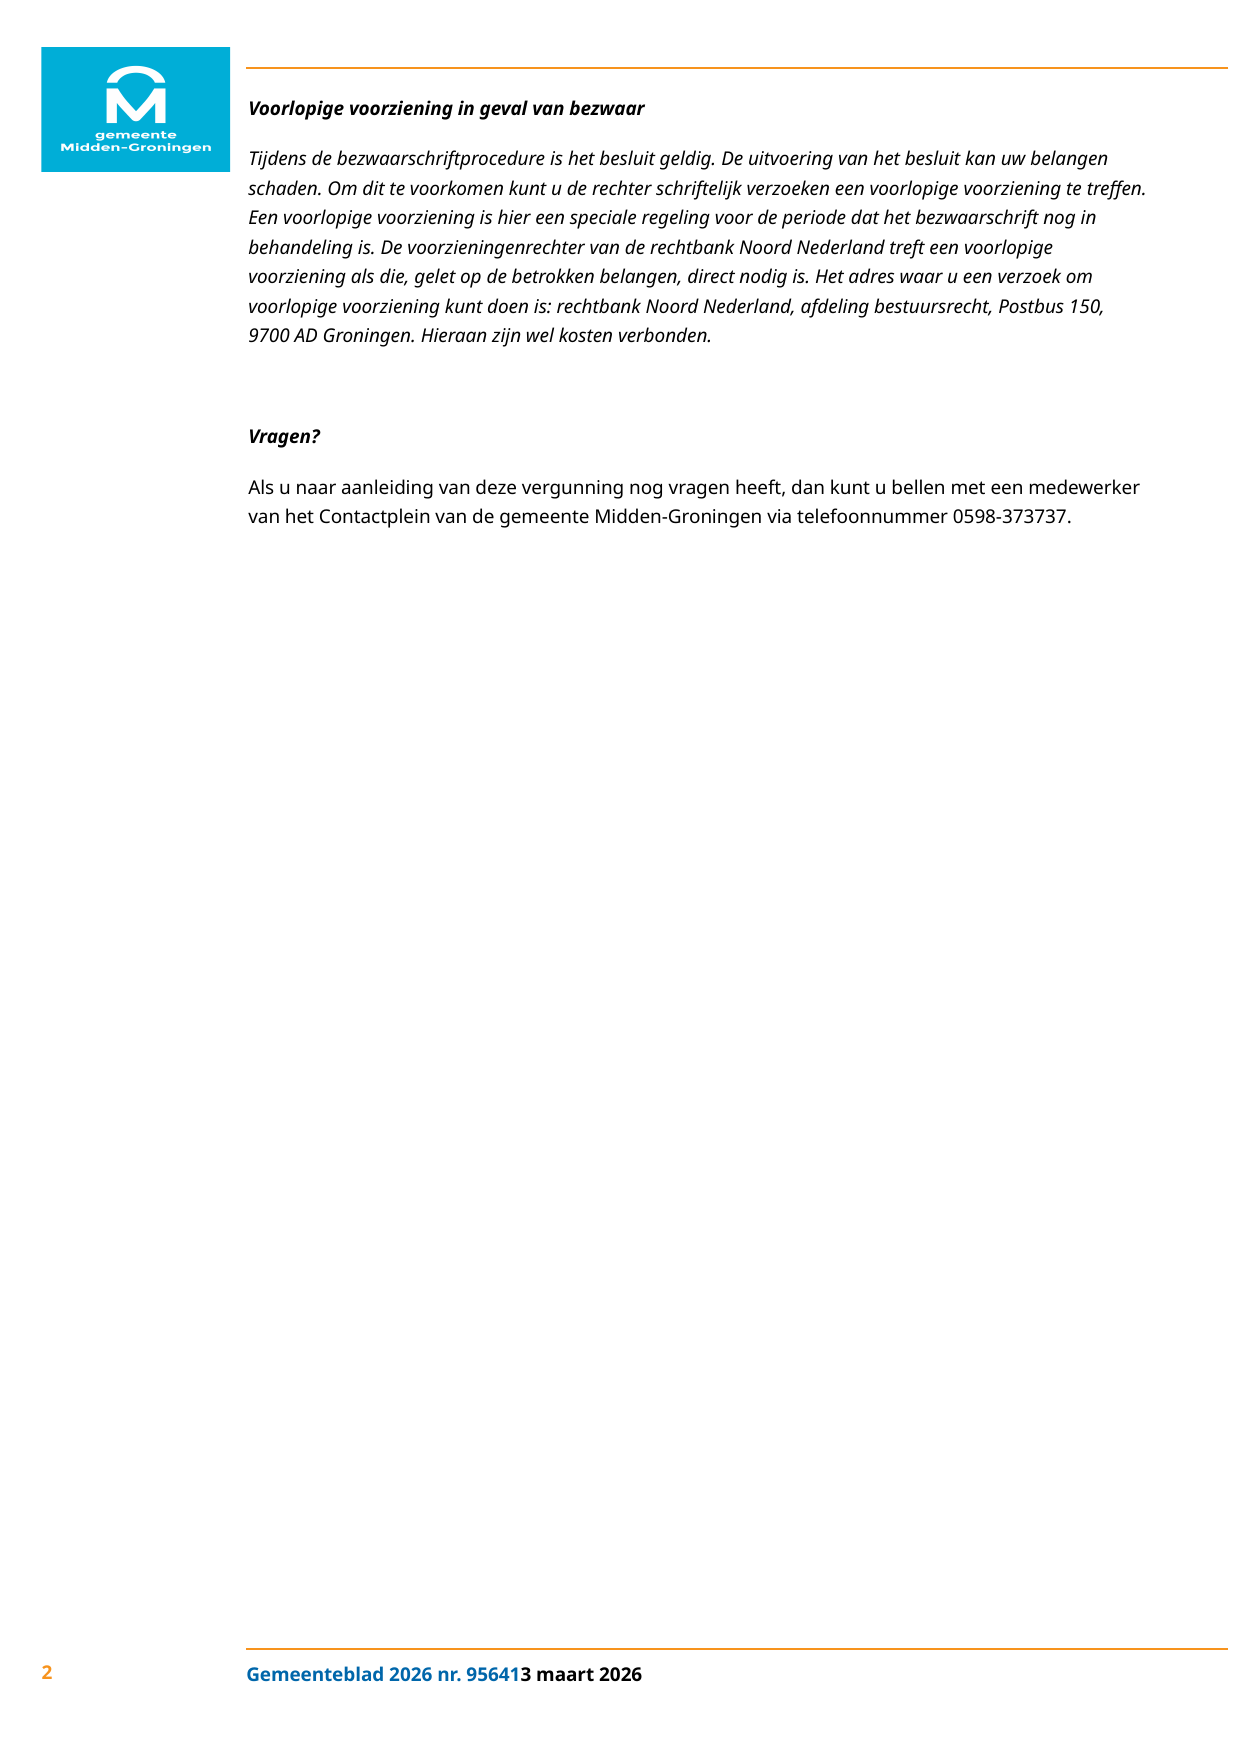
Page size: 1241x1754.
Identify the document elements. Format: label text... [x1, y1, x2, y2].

picture [107, 89, 165, 122]
picture [108, 66, 164, 82]
text Als u naar aanleiding van deze vergunning nog vragen heeft, dan kunt u bellen met een medewerker van het Contactplein van de gemeente Midden-Groningen via telefoonnummer 0598-373737. [248, 474, 1152, 529]
text Tijdens de bezwaarschriftprocedure is het besluit geldig. De uitvoering van het besluit kan uw belangen schaden. Om dit te voorkomen kunt u de rechter schriftelijk verzoeken een voorlopige voorziening te treffen. Een voorlopige voorziening is hier een speciale regeling voor de periode dat het bezwaarschrift nog in behandeling is. De voorzieningenrechter van de rechtbank Noord Nederland treft een voorlopige voorziening als die, gelet op de betrokken belangen, direct nodig is. Het adres waar u een verzoek om voorlopige voorziening kunt doen is: rechtbank Noord Nederland, afdeling bestuursrecht, Postbus 150, 9700 AD Groningen. Hieraan zijn wel kosten verbonden. [248, 145, 1152, 348]
text Voorlopige voorziening in geval van bezwaar [248, 95, 1152, 121]
text Vragen? [248, 423, 1152, 449]
picture [184, 146, 190, 153]
